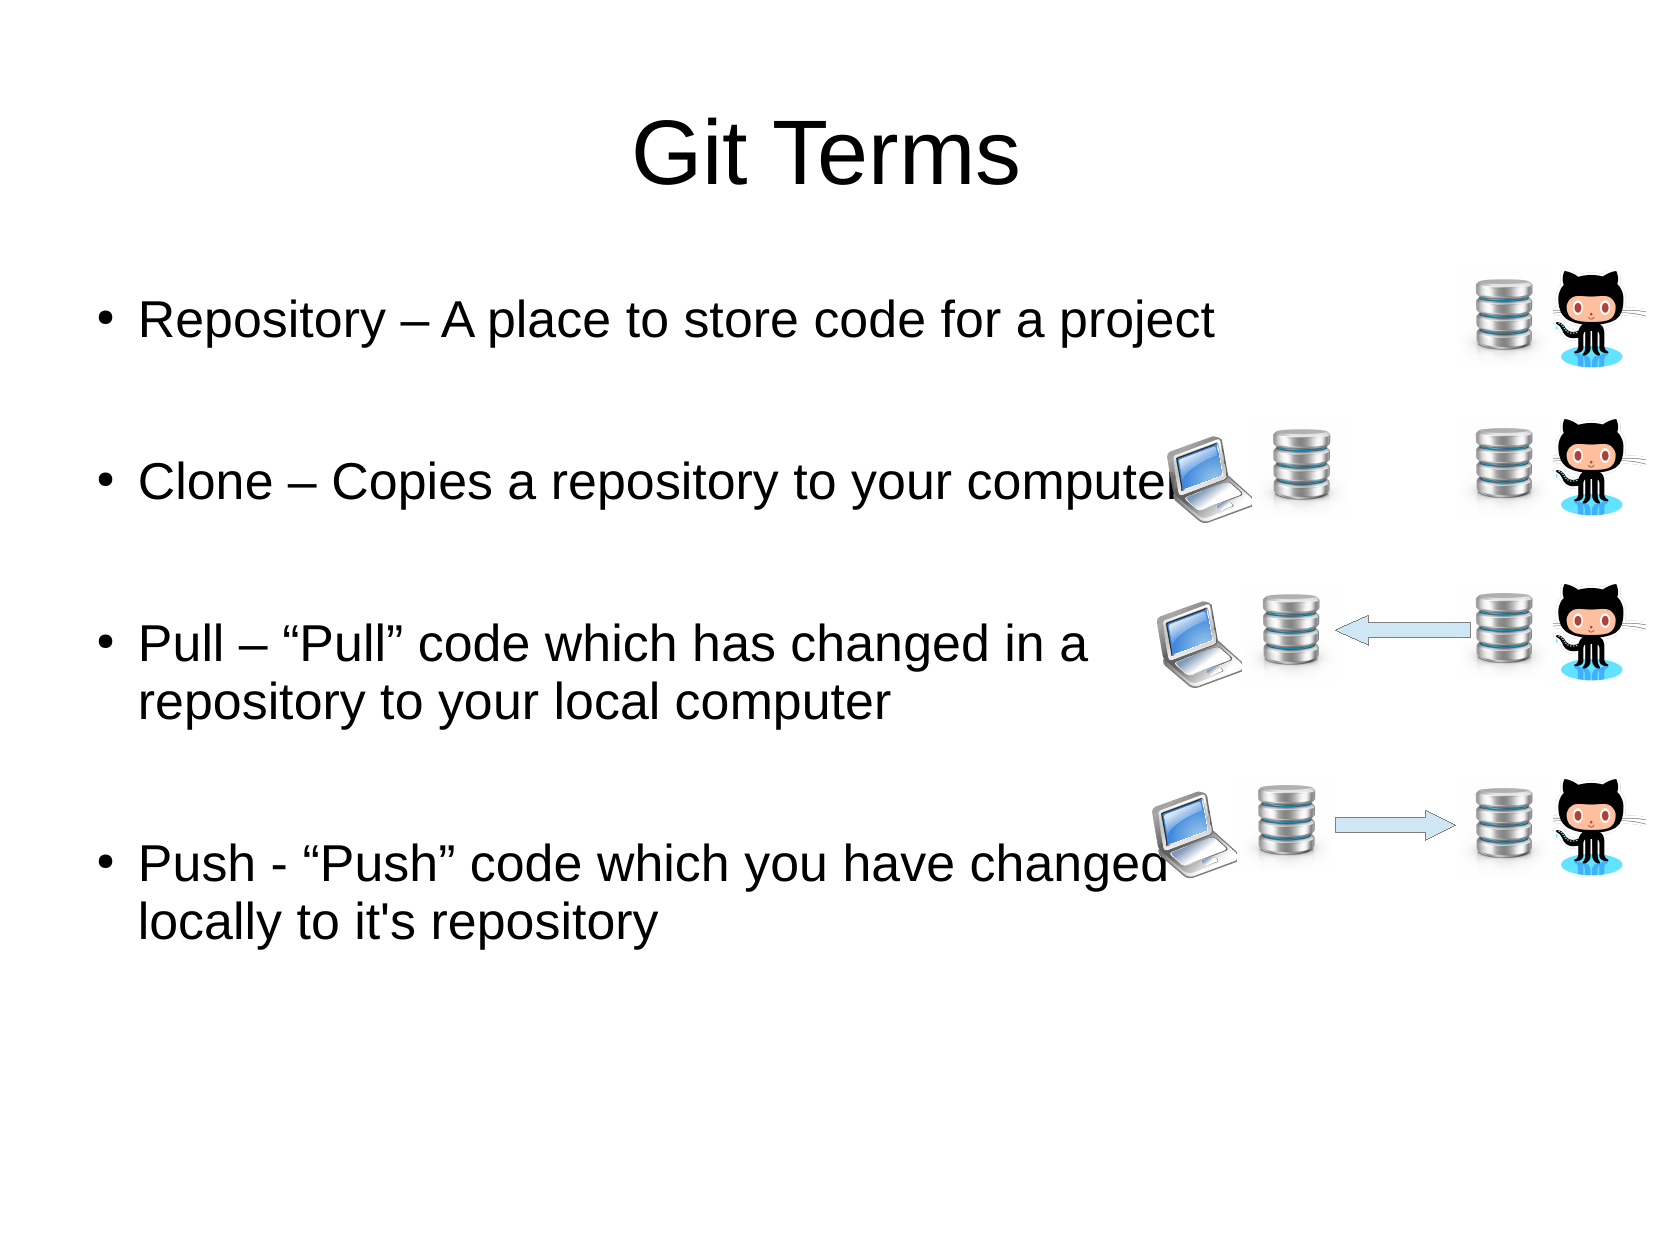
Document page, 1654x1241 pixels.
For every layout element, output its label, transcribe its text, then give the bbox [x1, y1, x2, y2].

picture [1455, 404, 1651, 526]
text_box [1335, 810, 1456, 841]
picture [1455, 764, 1651, 886]
list Repository – A place to store code for a project Clone – Copies a repository to your computer Pull – “Pull” code which has changed in a repository to your local computer Push - “Push” code which you have changed locally to it's repository [82, 290, 1231, 1010]
picture [1150, 775, 1336, 886]
picture [1155, 584, 1340, 695]
picture [1455, 256, 1651, 377]
picture [1165, 419, 1351, 530]
text_box [1335, 615, 1471, 646]
picture [1455, 569, 1651, 691]
title Git Terms [82, 49, 1571, 257]
